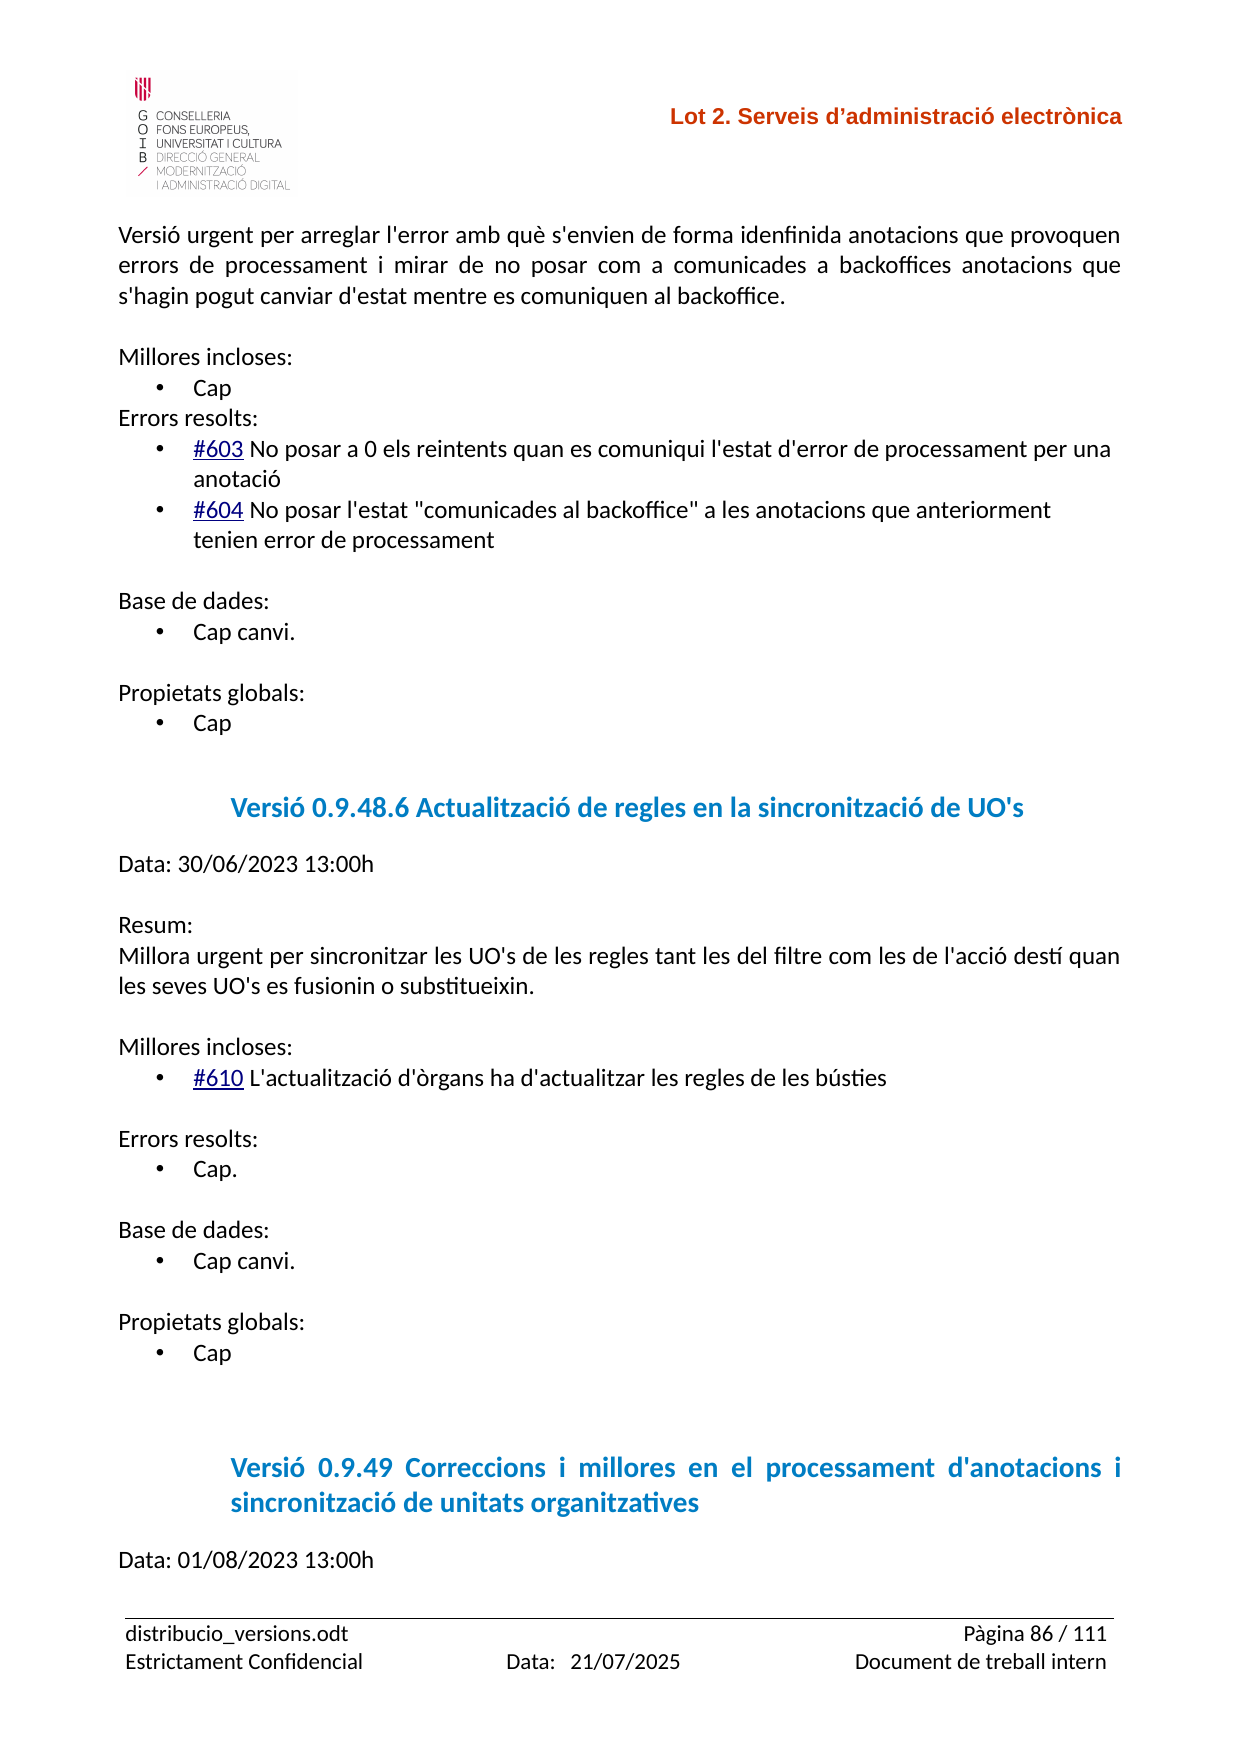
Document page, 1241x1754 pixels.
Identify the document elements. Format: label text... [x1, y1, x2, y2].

subtitle Versió 0.9.49 Correccions i millores en el processament d'anotacions i sincronització de unitats organitzatives [153, 1449, 1122, 1520]
text Base de dades: [118, 585, 1122, 616]
text Base de dades: [118, 1215, 1122, 1245]
text Propietats globals: [118, 1306, 1122, 1337]
text Errors resolts: [118, 1123, 1122, 1154]
text Millores incloses: [118, 1032, 1122, 1062]
list #604 No posar l'estat "comunicades al backoffice" a les anotacions que anteriorment tenien error de processament [156, 494, 1122, 555]
list Cap [156, 707, 1122, 738]
list Cap canvi. [156, 1245, 1122, 1276]
text Resum: [118, 909, 1122, 940]
text Millores incloses: [118, 341, 1122, 372]
text Versió urgent per arreglar l'error amb què s'envien de forma idenfinida anotacions que provoquen errors de processament i mirar de no posar com a comunicades a backoffices anotacions que s'hagin pogut canviar d'estat mentre es comuniquen al backoffice. [118, 219, 1122, 311]
picture [126, 70, 299, 197]
list #610 L'actualització d'òrgans ha d'actualitzar les regles de les bústies [156, 1062, 1122, 1093]
text Propietats globals: [118, 677, 1122, 707]
subtitle Versió 0.9.48.6 Actualització de regles en la sincronització de UO's [153, 789, 1122, 825]
list #603 No posar a 0 els reintents quan es comuniqui l'estat d'error de processament per una anotació [156, 433, 1122, 494]
list Cap [156, 372, 1122, 402]
text Data: 01/08/2023 13:00h [118, 1544, 1122, 1574]
list Cap [156, 1337, 1122, 1367]
list Cap canvi. [156, 616, 1122, 646]
text Data: 30/06/2023 13:00h [118, 848, 1122, 879]
text Errors resolts: [118, 402, 1122, 433]
list Cap. [156, 1154, 1122, 1184]
text Millora urgent per sincronitzar les UO's de les regles tant les del filtre com les de l'acció destí quan les seves UO's es fusionin o substitueixin. [118, 940, 1122, 1001]
